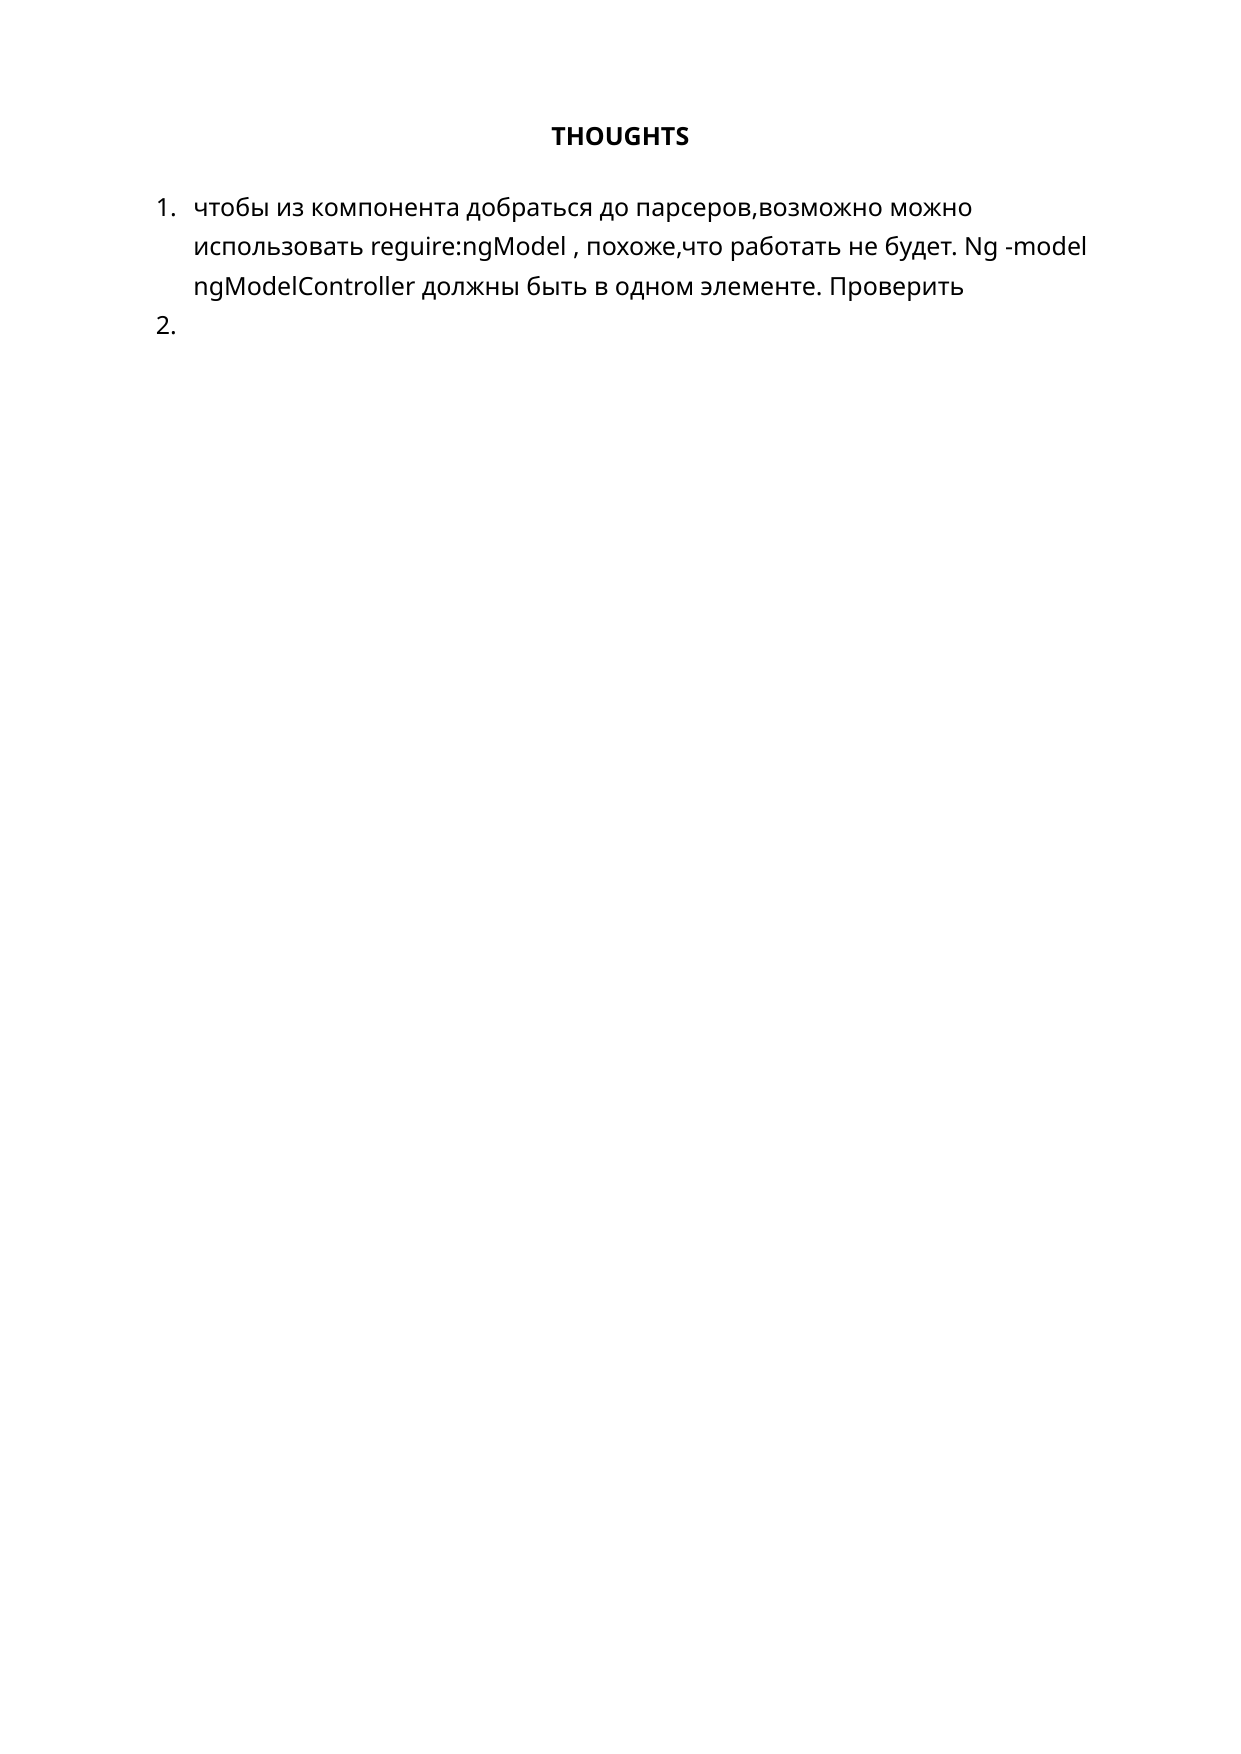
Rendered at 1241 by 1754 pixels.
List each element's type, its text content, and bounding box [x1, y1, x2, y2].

list чтобы из компонента добраться до парсеров,возможно можно использовать reguire:ngModel , похоже,что работать не будет. Ng -model ngModelController должны быть в одном элементе. Проверить [156, 190, 1122, 302]
text THOUGHTS [118, 118, 1122, 152]
